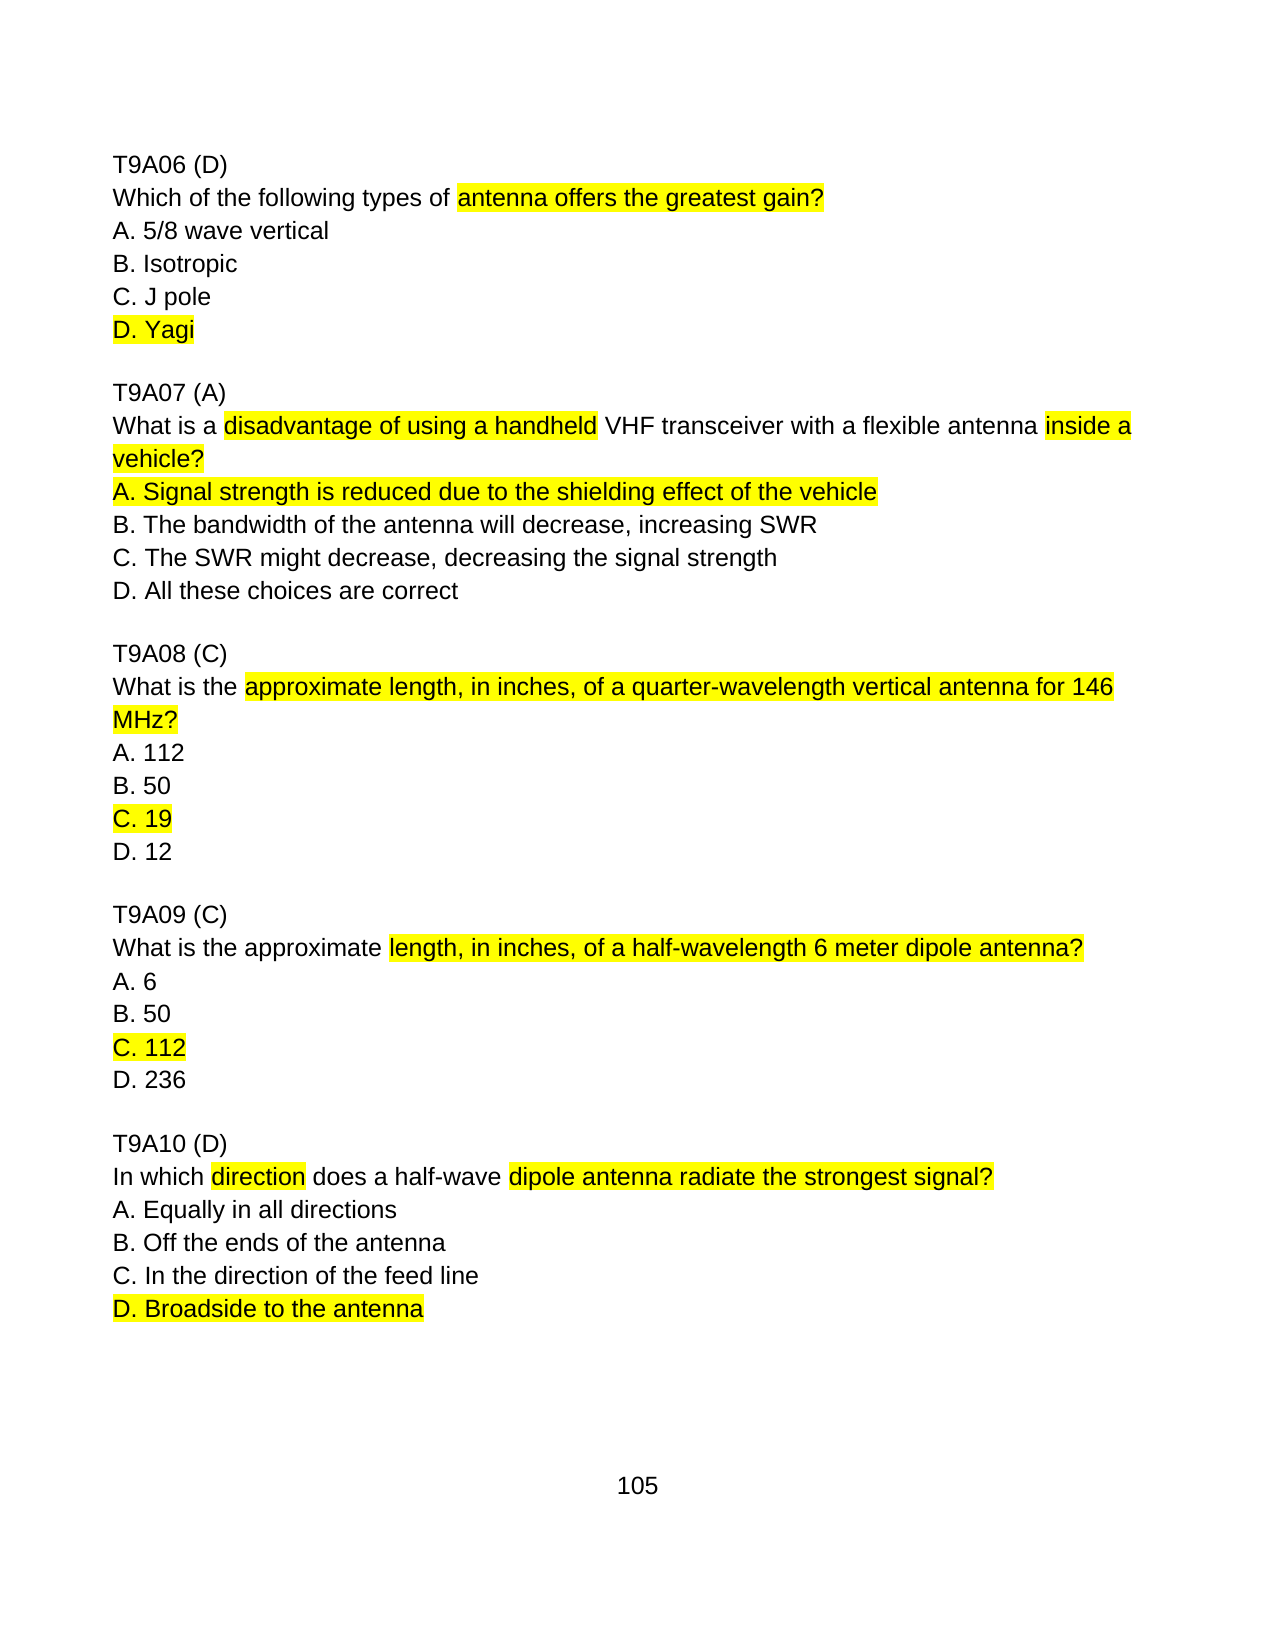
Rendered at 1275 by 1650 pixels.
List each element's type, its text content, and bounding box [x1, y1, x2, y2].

text T9A10 (D) In which direction does a half-wave dipole antenna radiate the strongest signal? A. Equally in all directions B. Off the ends of the antenna C. In the direction of the feed line D. Broadside to the antenna [112, 1128, 1162, 1322]
text T9A07 (A) What is a disadvantage of using a handheld VHF transceiver with a flexible antenna inside a vehicle? A. Signal strength is reduced due to the shielding effect of the vehicle B. The bandwidth of the antenna will decrease, increasing SWR C. The SWR might decrease, decreasing the signal strength D. All these choices are correct [112, 378, 1162, 605]
text T9A08 (C) What is the approximate length, in inches, of a quarter-wavelength vertical antenna for 146 MHz? A. 112 B. 50 C. 19 D. 12 [112, 639, 1162, 866]
text T9A06 (D) Which of the following types of antenna offers the greatest gain? A. 5/8 wave vertical B. Isotropic C. J pole D. Yagi [112, 150, 1162, 344]
text T9A09 (C) What is the approximate length, in inches, of a half-wavelength 6 meter dipole antenna? A. 6 B. 50 C. 112 D. 236 [112, 900, 1162, 1094]
